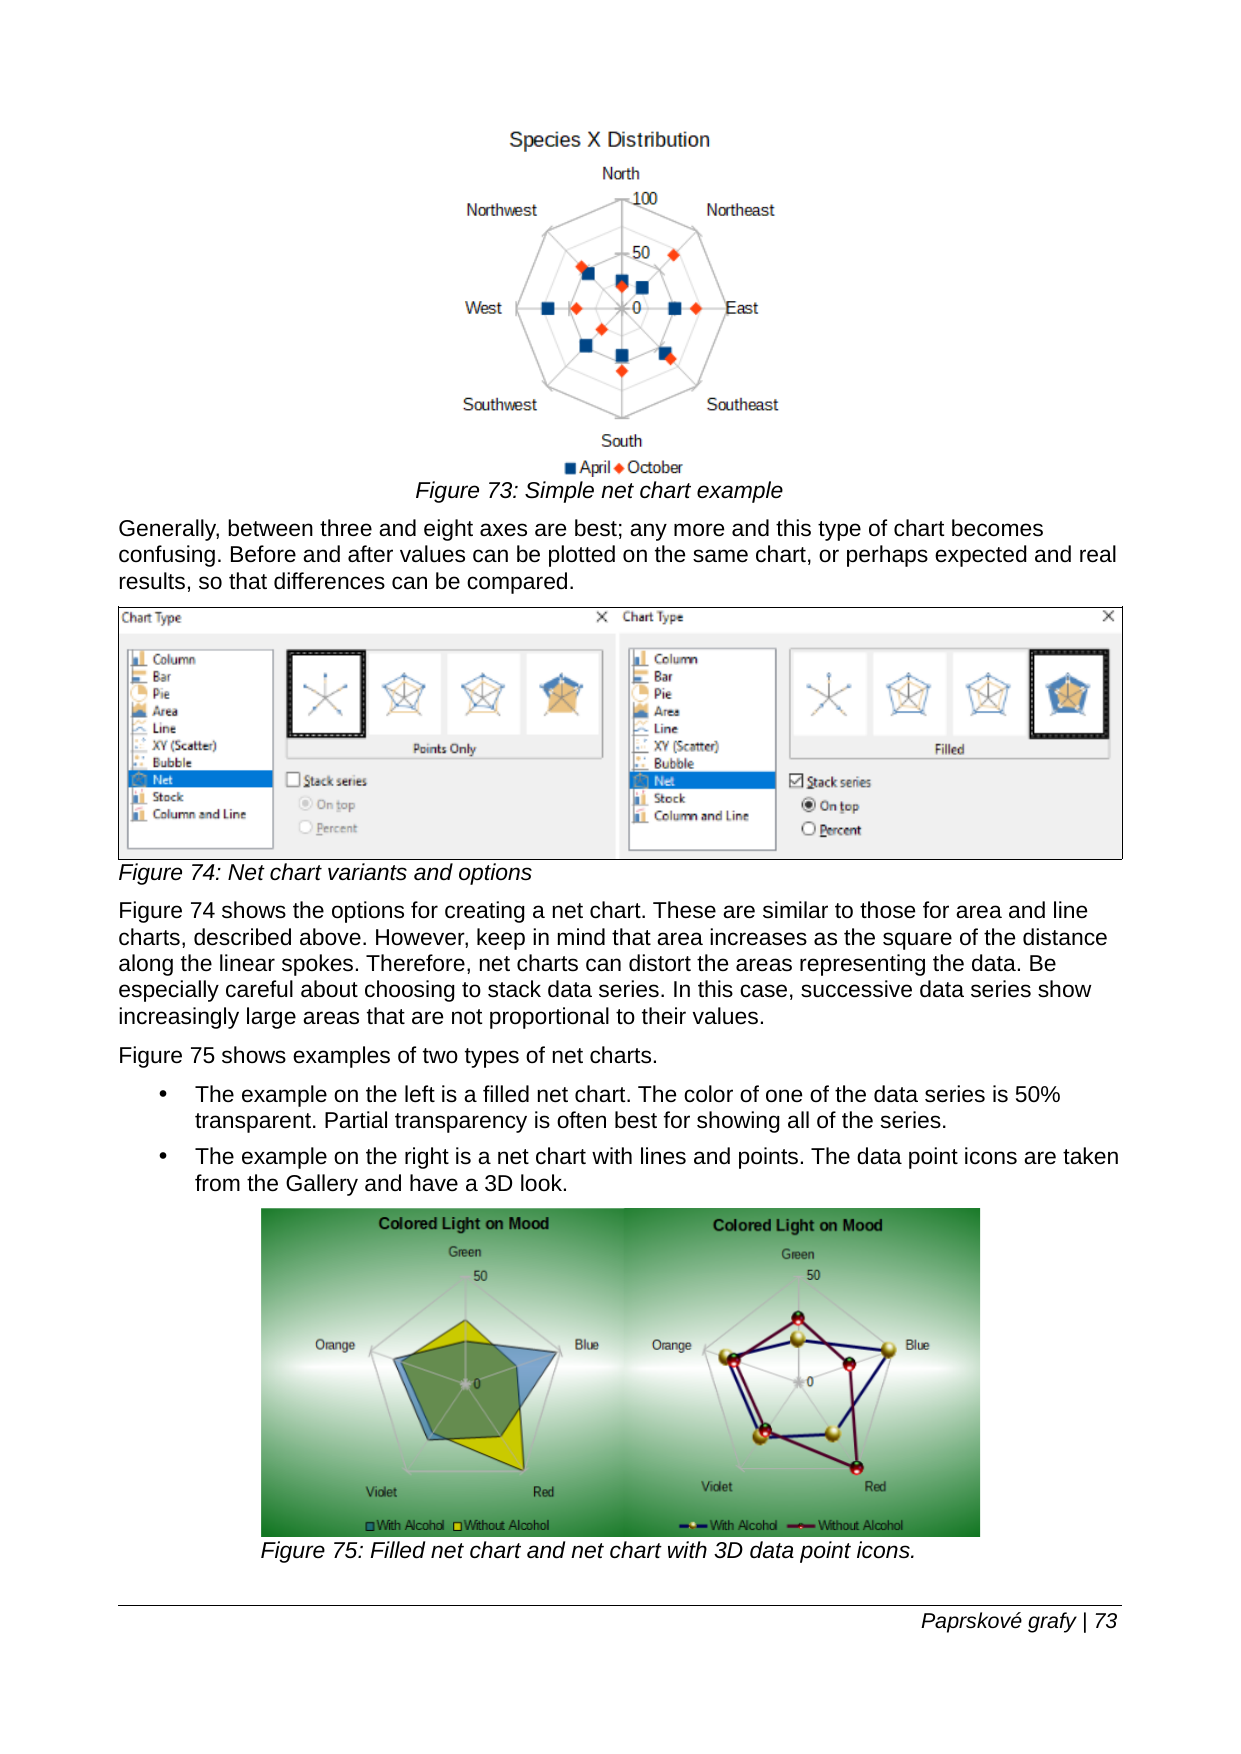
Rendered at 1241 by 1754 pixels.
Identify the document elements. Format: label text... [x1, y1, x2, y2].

picture [260, 1207, 980, 1537]
text Figure 75: Filled net chart and net chart with 3D data point icons. [260, 1537, 980, 1563]
text Figure 73: Simple net chart example [415, 477, 825, 503]
list Figure 75 shows examples of two types of net charts. [118, 1042, 1122, 1068]
text Figure 74 shows the options for creating a net chart. These are similar to those for area and line charts, described above. However, keep in mind that area increases as the square of the distance along the linear spokes. Therefore, net charts can distort the areas representing the data. Be especially careful about choosing to stack data series. In this case, successive data series show increasingly large areas that are not proportional to their values. [118, 897, 1122, 1029]
text Generally, between three and eight axes are best; any more and this type of chart becomes confusing. Before and after values can be plotted on the same chart, or perhaps expected and real results, so that differences can be compared. [118, 515, 1122, 594]
text Figure 74: Net chart variants and options [118, 860, 1122, 885]
list The example on the left is a filled net chart. The color of one of the data series is 50% transparent. Partial transparency is often best for showing all of the series. [156, 1081, 1122, 1134]
picture [415, 118, 826, 477]
picture [119, 608, 1122, 859]
list The example on the right is a net chart with lines and points. The data point icons are taken from the Gallery and have a 3D look. [156, 1143, 1122, 1196]
